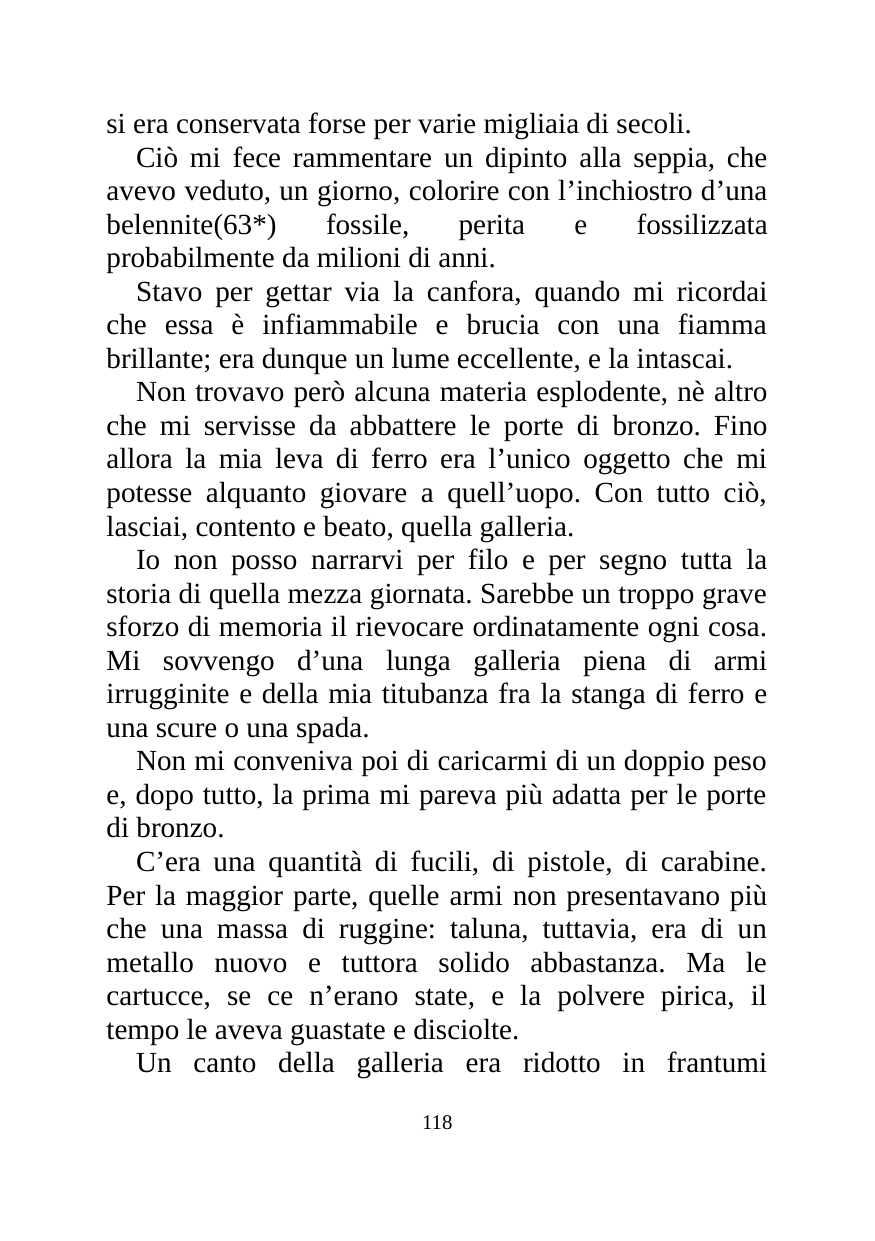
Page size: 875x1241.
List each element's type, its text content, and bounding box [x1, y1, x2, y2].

text si era conservata forse per varie migliaia di secoli. [106, 106, 768, 140]
text Ciò mi fece rammentare un dipinto alla seppia, che avevo veduto, un giorno, colorire con l’inchiostro d’una belennite(63*) fossile, perita e fossilizzata probabilmente da milioni di anni. [106, 140, 768, 274]
text C’era una quantità di fucili, di pistole, di carabine. Per la maggior parte, quelle armi non presentavano più che una massa di ruggine: taluna, tuttavia, era di un metallo nuovo e tuttora solido abbastanza. Ma le cartucce, se ce n’erano state, e la polvere pirica, il tempo le aveva guastate e disciolte. [106, 844, 768, 1045]
text Un canto della galleria era ridotto in frantumi [106, 1045, 768, 1079]
text Stavo per gettar via la canfora, quando mi ricordai che essa è infiammabile e brucia con una fiamma brillante; era dunque un lume eccellente, e la intascai. [106, 274, 768, 374]
text Non mi conveniva poi di caricarmi di un doppio peso e, dopo tutto, la prima mi pareva più adatta per le porte di bronzo. [106, 743, 768, 844]
text Io non posso narrarvi per filo e per segno tutta la storia di quella mezza giornata. Sarebbe un troppo grave sforzo di memoria il rievocare ordinatamente ogni cosa. Mi sovvengo d’una lunga galleria piena di armi irrugginite e della mia titubanza fra la stanga di ferro e una scure o una spada. [106, 542, 768, 743]
text Non trovavo però alcuna materia esplodente, nè altro che mi servisse da abbattere le porte di bronzo. Fino allora la mia leva di ferro era l’unico oggetto che mi potesse alquanto giovare a quell’uopo. Con tutto ciò, lasciai, contento e beato, quella galleria. [106, 374, 768, 542]
